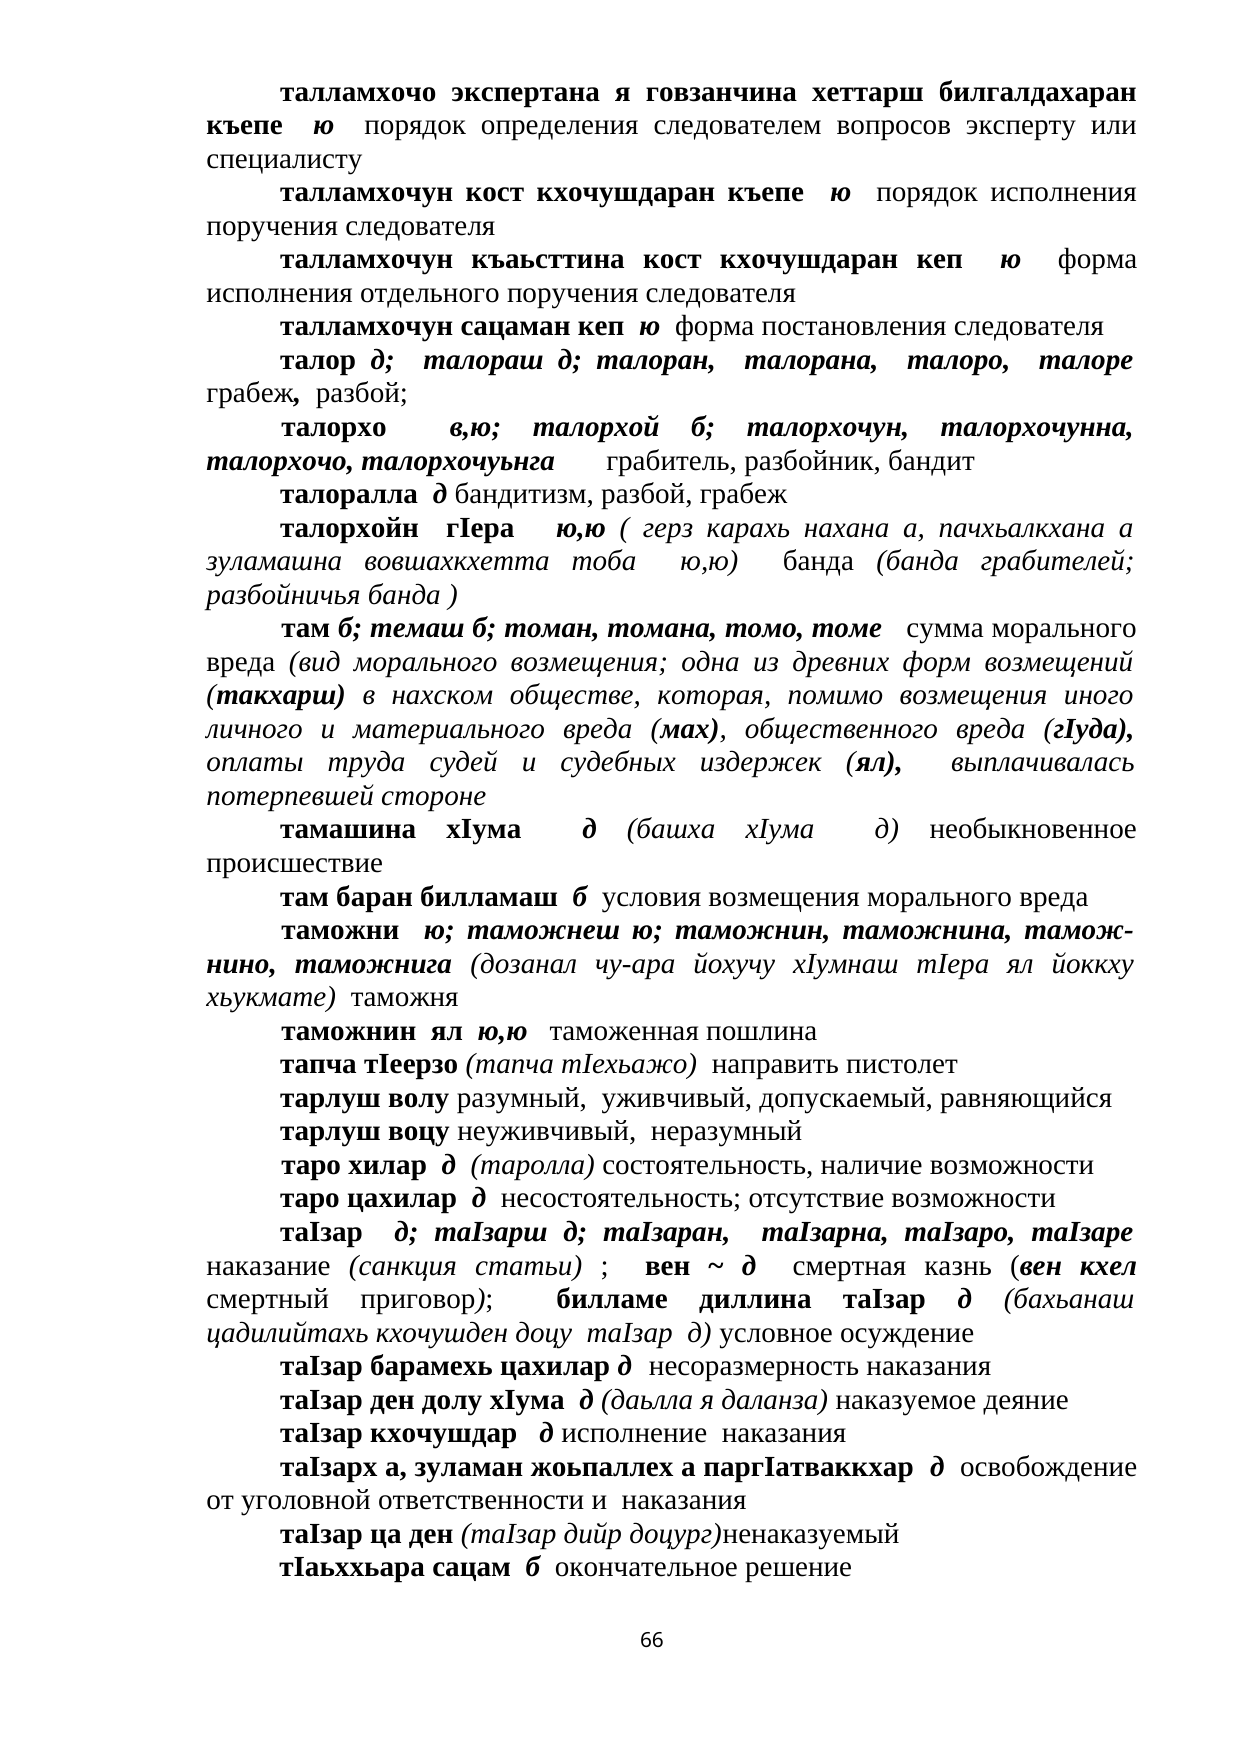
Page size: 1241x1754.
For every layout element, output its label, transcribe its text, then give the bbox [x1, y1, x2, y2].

text таро цахилар д несостоятельность; отсутствие возможности [206, 1181, 1137, 1214]
text таӀзар ден долу хӀума д (даьлла я даланза) наказуемое деяние [206, 1382, 1137, 1415]
text там б; темаш б; томан, томана, томо, томе сумма морального вреда (вид морального возмещения; одна из древних форм возмещений (такхарш) в нахском обществе, которая, помимо возмещения иного личного и материального вреда (мах), общественного вреда (гӀуда), оплаты труда судей и судебных издержек (ял), выплачивалась потерпевшей стороне [206, 610, 1137, 812]
text таӀзарх а, зуламан жоьпаллех а паргӀатваккхар д освобождение от уголовной ответственности и наказания [206, 1449, 1137, 1516]
text таӀзар барамехь цахилар д несоразмерность наказания [206, 1348, 1137, 1382]
text талор д; талораш д; талоран, талорана, талоро, талоре грабеж, разбой; [206, 342, 1137, 409]
text таӀзар кхочушдар д исполнение наказания [206, 1415, 1137, 1449]
text тарлуш воцу неуживчивый, неразумный [206, 1113, 1137, 1147]
text талорхо в,ю; талорхой б; талорхочун, талорхочунна, талорхочо, талорхочуьнга грабитель, разбойник, бандит [206, 409, 1137, 476]
text таможни ю; таможнеш ю; таможнин, таможнина, тамож-нино, таможнига (дозанал чу-ара йохучу хӀумнаш тӀера ял йоккху хьукмате) таможня [206, 912, 1137, 1013]
text таро хилар д (таролла) состоятельность, наличие возможности [206, 1147, 1137, 1181]
text тапча тӀеерзо (тапча тӀехьажо) направить пистолет [206, 1046, 1137, 1080]
text тӀаьххьара сацам б окончательное решение [206, 1549, 1137, 1583]
text талламхочо экспертана я говзанчина хеттарш билгалдахаран къепе ю порядок определения следователем вопросов эксперту или специалисту [206, 74, 1137, 174]
text там баран билламаш б условия возмещения морального вреда [206, 879, 1137, 912]
text таможнин ял ю,ю таможенная пошлина [206, 1013, 1137, 1046]
text талламхочун кост кхочушдаран къепе ю порядок исполнения поручения следователя [206, 174, 1137, 241]
text талламхочун къаьсттина кост кхочушдаран кеп ю форма исполнения отдельного поручения следователя [206, 241, 1137, 308]
text талламхочун сацаман кеп ю форма постановления следователя [206, 308, 1137, 342]
text талоралла д бандитизм, разбой, грабеж [206, 476, 1137, 510]
text талорхойн гӀера ю,ю ( герз карахь нахана а, пачхьалкхана а зуламашна вовшахкхетта тоба ю,ю) банда (банда грабителей; разбойничья банда ) [206, 510, 1137, 610]
text таӀзар д; таӀзарш д; таӀзаран, таӀзарна, таӀзаро, таӀзаре наказание (санкция статьи) ; вен ~ д смертная казнь (вен кхел смертный приговор); билламе диллина таӀзар д (бахьанаш цадилийтахь кхочушден доцу таӀзар д) условное осуждение [206, 1214, 1137, 1348]
text тарлуш волу разумный, уживчивый, допускаемый, равняющийся [206, 1080, 1137, 1113]
text тамашина хӀума д (башха хӀума д) необыкновенное происшествие [206, 812, 1137, 879]
text таӀзар ца ден (таӀзар дийр доцург) ненаказуемый [206, 1516, 1137, 1549]
